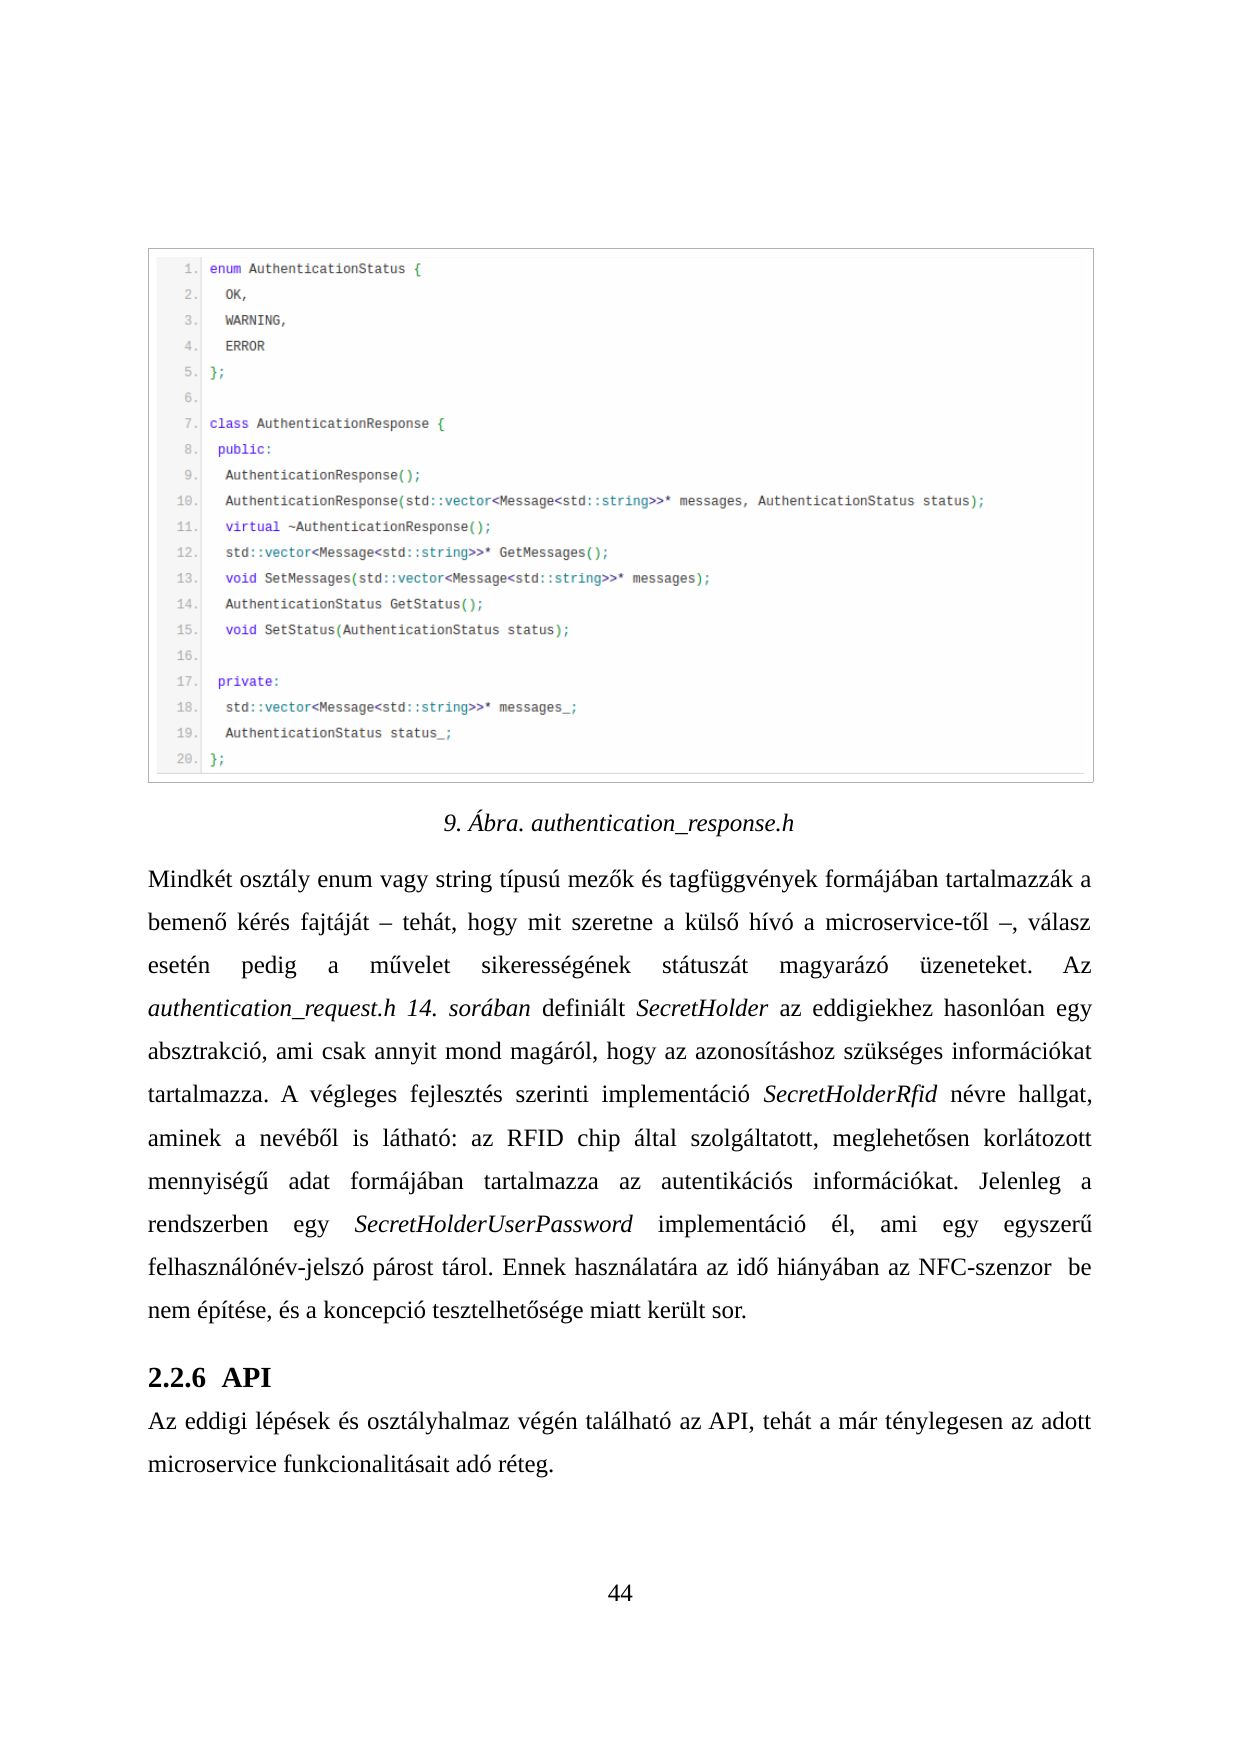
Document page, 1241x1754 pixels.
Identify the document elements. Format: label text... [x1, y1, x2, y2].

text Mindkét osztály enum vagy string típusú mezők és tagfüggvények formájában tartalmazzák a bemenő kérés fajtáját – tehát, hogy mit szeretne a külső hívó a microservice-től –, válasz esetén pedig a művelet sikerességének státuszát magyarázó üzeneteket. Az authentication_request.h 14. sorában definiált SecretHolder az eddigiekhez hasonlóan egy absztrakció, ami csak annyit mond magáról, hogy az azonosításhoz szükséges információkat tartalmazza. A végleges fejlesztés szerinti implementáció SecretHolderRfid névre hallgat, aminek a nevéből is látható: az RFID chip által szolgáltatott, meglehetősen korlátozott mennyiségű adat formájában tartalmazza az autentikációs információkat. Jelenleg a rendszerben egy SecretHolderUserPassword implementáció él, ami egy egyszerű felhasználónév-jelszó párost tárol. Ennek használatára az idő hiányában az NFC-szenzor be nem építése, és a koncepció tesztelhetősége miatt került sor. [148, 864, 1093, 1324]
text [148, 236, 1093, 248]
text 9. Ábra. authentication_response.h [148, 783, 1093, 837]
subtitle API [148, 1360, 1093, 1393]
text Az eddigi lépések és osztályhalmaz végén található az API, tehát a már ténylegesen az adott microservice funkcionalitásait adó réteg. [148, 1406, 1093, 1478]
picture [156, 257, 1084, 774]
text [149, 249, 1093, 782]
